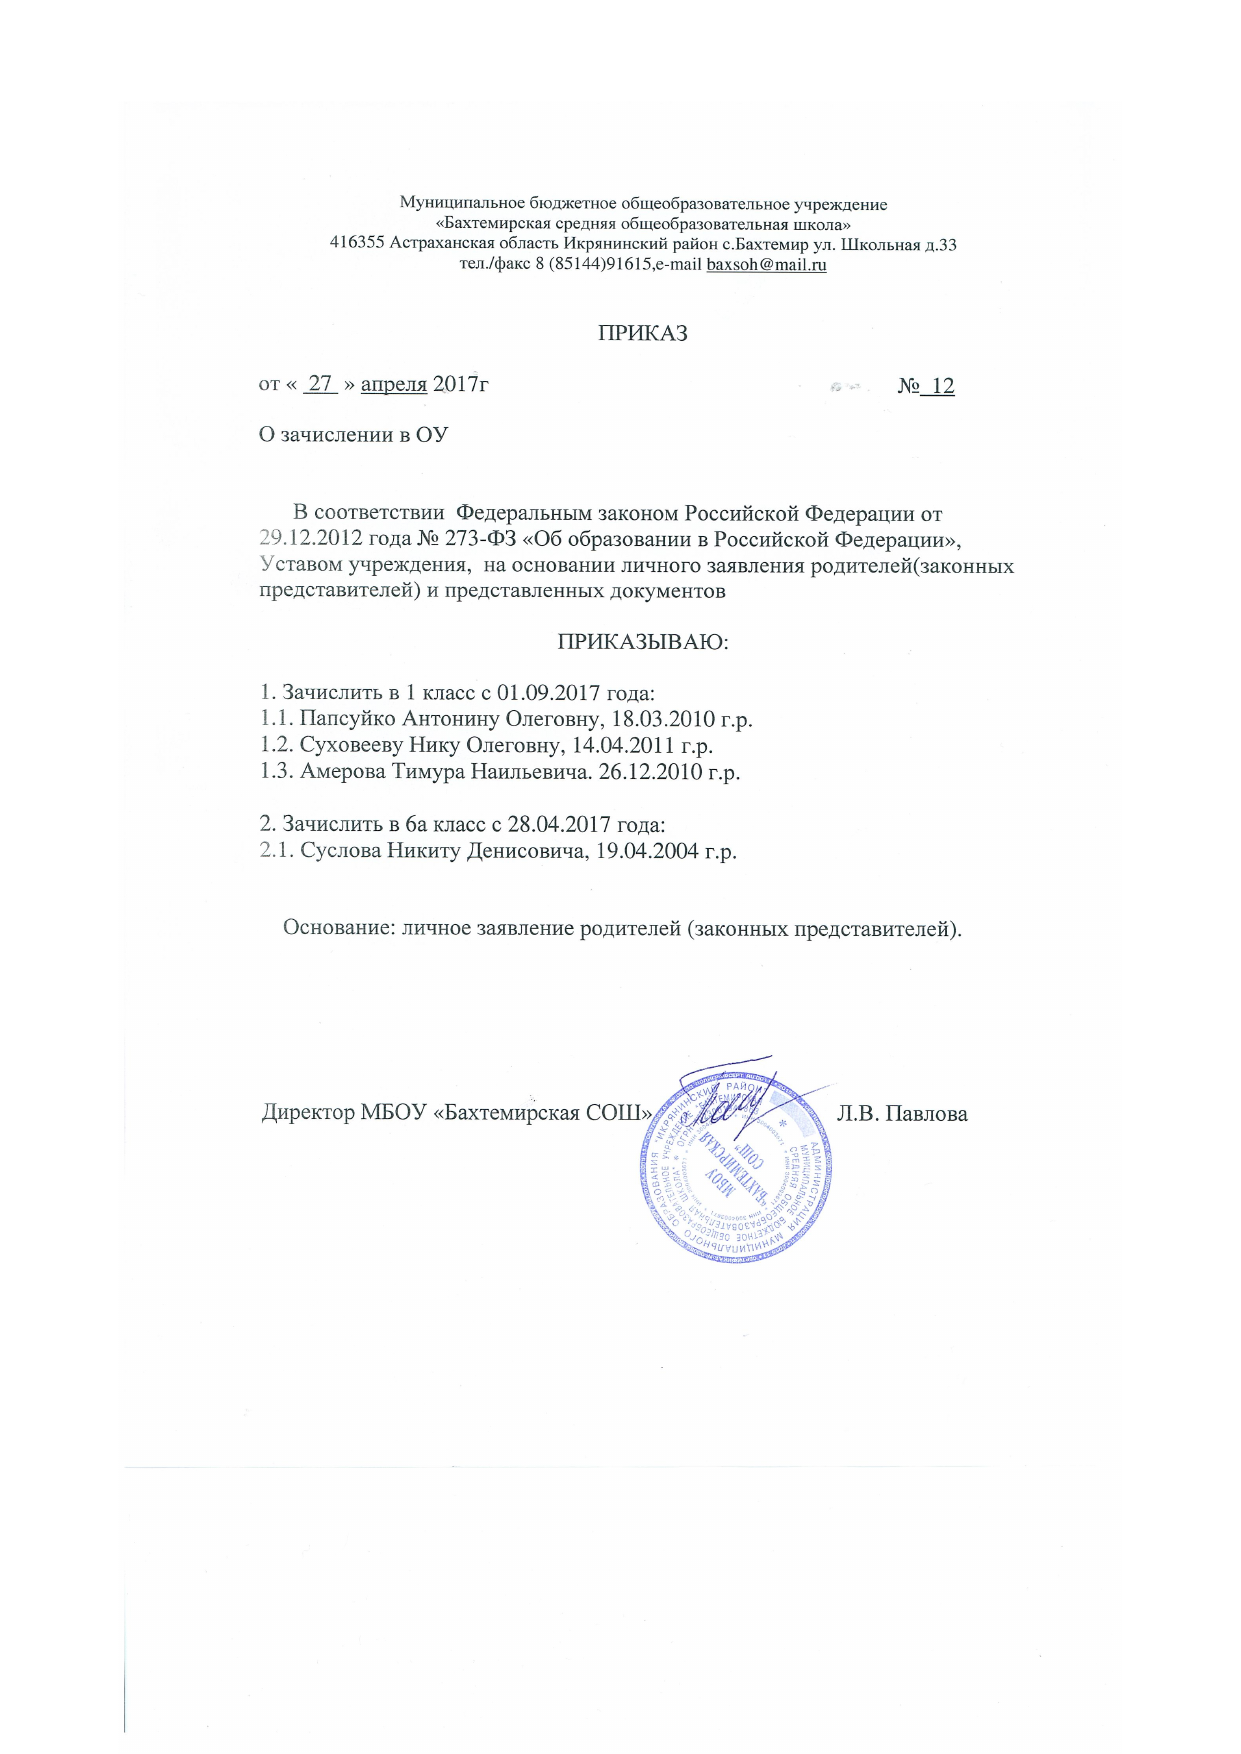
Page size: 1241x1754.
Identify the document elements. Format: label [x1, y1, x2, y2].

picture [118, 101, 1123, 1754]
